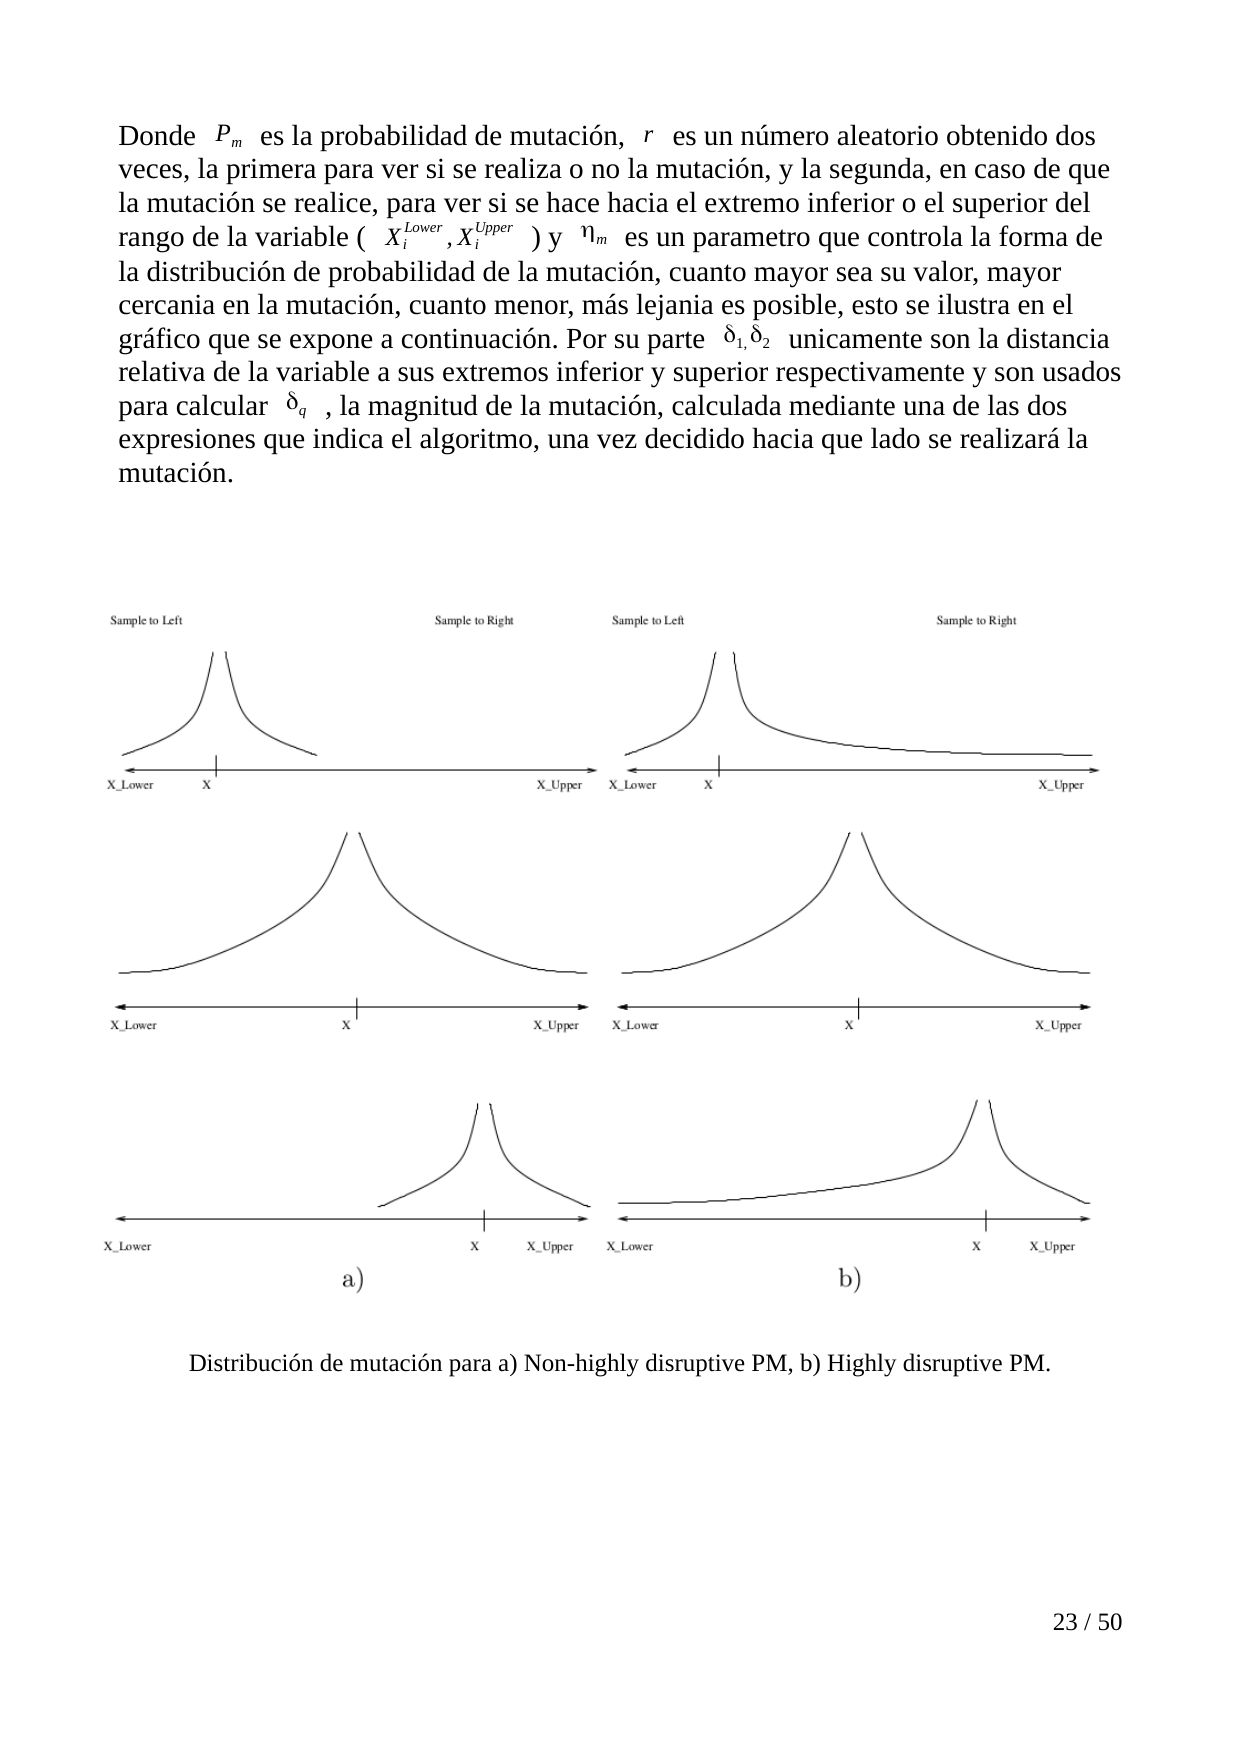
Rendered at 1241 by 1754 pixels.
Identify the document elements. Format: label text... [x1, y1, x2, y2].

picture [65, 604, 1135, 1307]
text Distribución de mutación para a) Non-highly disruptive PM, b) Highly disruptive PM. [118, 1348, 1122, 1376]
text Dondees la probabilidad de mutación,es un número aleatorio obtenido dos veces, la primera para ver si se realiza o no la mutación, y la segunda, en caso de que la mutación se realice, para ver si se hace hacia el extremo inferior o el superior del rango de la variable () yes un parametro que controla la forma de la distribución de probabilidad de la mutación, cuanto mayor sea su valor, mayor cercania en la mutación, cuanto menor, más lejania es posible, esto se ilustra en el gráfico que se expone a continuación. Por su parteunicamente son la distancia relativa de la variable a sus extremos inferior y superior respectivamente y son usados para calcular, la magnitud de la mutación, calculada mediante una de las dos expresiones que indica el algoritmo, una vez decidido hacia que lado se realizará la mutación. [118, 118, 1122, 488]
